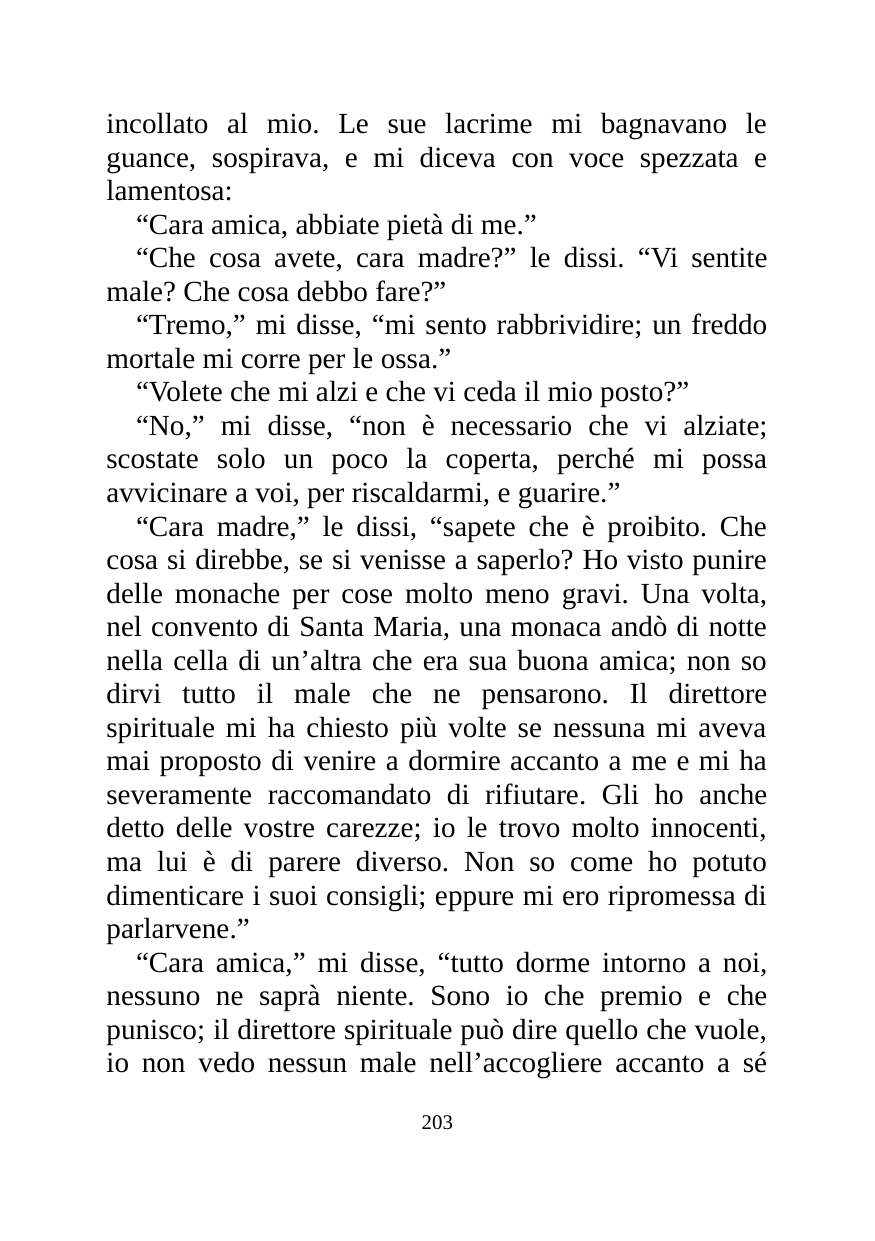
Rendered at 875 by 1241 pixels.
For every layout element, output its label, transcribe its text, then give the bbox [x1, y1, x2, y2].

text “Cara madre,” le dissi, “sapete che è proibito. Che cosa si direbbe, se si venisse a saperlo? Ho visto punire delle monache per cose molto meno gravi. Una volta, nel convento di Santa Maria, una monaca andò di notte nella cella di un’altra che era sua buona amica; non so dirvi tutto il male che ne pensarono. Il direttore spirituale mi ha chiesto più volte se nessuna mi aveva mai proposto di venire a dormire accanto a me e mi ha severamente raccomandato di rifiutare. Gli ho anche detto delle vostre carezze; io le trovo molto innocenti, ma lui è di parere diverso. Non so come ho potuto dimenticare i suoi consigli; eppure mi ero ripromessa di parlarvene.” [106, 509, 768, 945]
text “Volete che mi alzi e che vi ceda il mio posto?” [106, 374, 768, 408]
text “No,” mi disse, “non è necessario che vi alziate; scostate solo un poco la coperta, perché mi possa avvicinare a voi, per riscaldarmi, e guarire.” [106, 408, 768, 509]
text “Che cosa avete, cara madre?” le dissi. “Vi sentite male? Che cosa debbo fare?” [106, 240, 768, 307]
text “Tremo,” mi disse, “mi sento rabbrividire; un freddo mortale mi corre per le ossa.” [106, 307, 768, 374]
text “Cara amica, abbiate pietà di me.” [106, 207, 768, 240]
text “Cara amica,” mi disse, “tutto dorme intorno a noi, nessuno ne saprà niente. Sono io che premio e che punisco; il direttore spirituale può dire quello che vuole, io non vedo nessun male nell’accogliere accanto a sé [106, 945, 768, 1079]
text incollato al mio. Le sue lacrime mi bagnavano le guance, sospirava, e mi diceva con voce spezzata e lamentosa: [106, 106, 768, 207]
